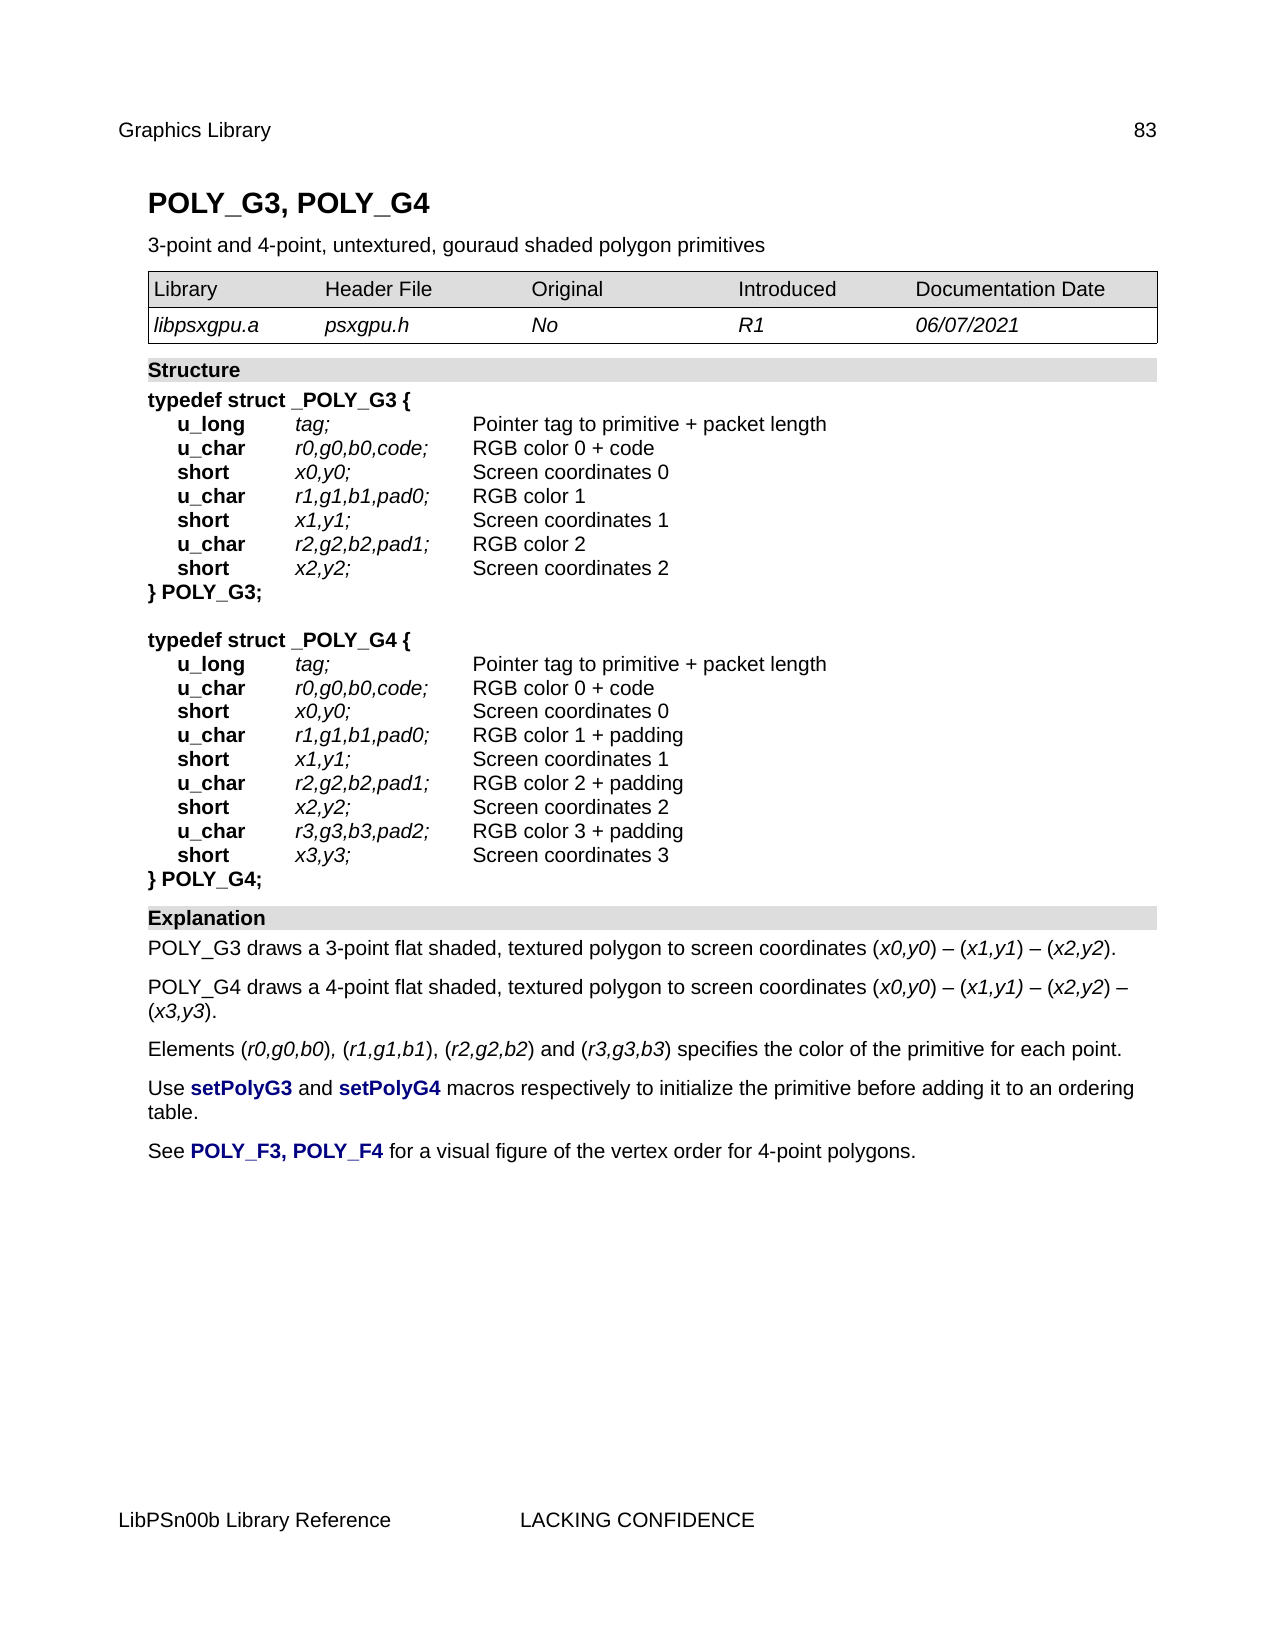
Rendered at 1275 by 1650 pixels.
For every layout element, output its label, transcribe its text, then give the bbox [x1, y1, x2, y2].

text } POLY_G4; [148, 867, 1157, 891]
text u_long tag; Pointer tag to primitive + packet length [148, 412, 1157, 436]
text u_char r3,g3,b3,pad2; RGB color 3 + padding [148, 819, 1157, 843]
text Elements (r0,g0,b0), (r1,g1,b1), (r2,g2,b2) and (r3,g3,b3) specifies the color of the primitive for each point. [148, 1037, 1157, 1061]
text u_char r1,g1,b1,pad0; RGB color 1 + padding [148, 723, 1157, 747]
text Use setPolyG3 and setPolyG4 macros respectively to initialize the primitive before adding it to an ordering table. [148, 1076, 1157, 1124]
subtitle POLY_G3, POLY_G4 [148, 186, 1157, 220]
text u_char r2,g2,b2,pad1; RGB color 2 [148, 532, 1157, 556]
text See POLY_F3, POLY_F4 for a visual figure of the vertex order for 4-point polygons. [148, 1139, 1157, 1163]
text u_char r0,g0,b0,code; RGB color 0 + code [148, 675, 1157, 699]
text 3-point and 4-point, untextured, gouraud shaded polygon primitives [148, 232, 1157, 256]
text short x0,y0; Screen coordinates 0 [148, 699, 1157, 723]
subtitle Structure [148, 358, 1157, 382]
text typedef struct _POLY_G4 { [148, 627, 1157, 651]
text typedef struct _POLY_G3 { [148, 388, 1157, 412]
text short x0,y0; Screen coordinates 0 [148, 460, 1157, 484]
text POLY_G4 draws a 4-point flat shaded, textured polygon to screen coordinates (x0,y0) – (x1,y1) – (x2,y2) – (x3,y3). [148, 974, 1157, 1022]
text u_char r1,g1,b1,pad0; RGB color 1 [148, 484, 1157, 508]
text short x1,y1; Screen coordinates 1 [148, 508, 1157, 532]
text short x2,y2; Screen coordinates 2 [148, 795, 1157, 819]
text short x3,y3; Screen coordinates 3 [148, 843, 1157, 867]
text libpsxgpu.a psxgpu.h No R1 06/07/2021 [149, 308, 1157, 343]
text short x2,y2; Screen coordinates 2 [148, 556, 1157, 579]
subtitle Explanation [148, 906, 1157, 930]
text Library Header File Original Introduced Documentation Date [149, 272, 1157, 307]
text POLY_G3 draws a 3-point flat shaded, textured polygon to screen coordinates (x0,y0) – (x1,y1) – (x2,y2). [148, 936, 1157, 960]
text u_char r0,g0,b0,code; RGB color 0 + code [148, 436, 1157, 460]
text } POLY_G3; [148, 579, 1157, 603]
text u_char r2,g2,b2,pad1; RGB color 2 + padding [148, 771, 1157, 795]
text short x1,y1; Screen coordinates 1 [148, 747, 1157, 771]
text u_long tag; Pointer tag to primitive + packet length [148, 651, 1157, 675]
